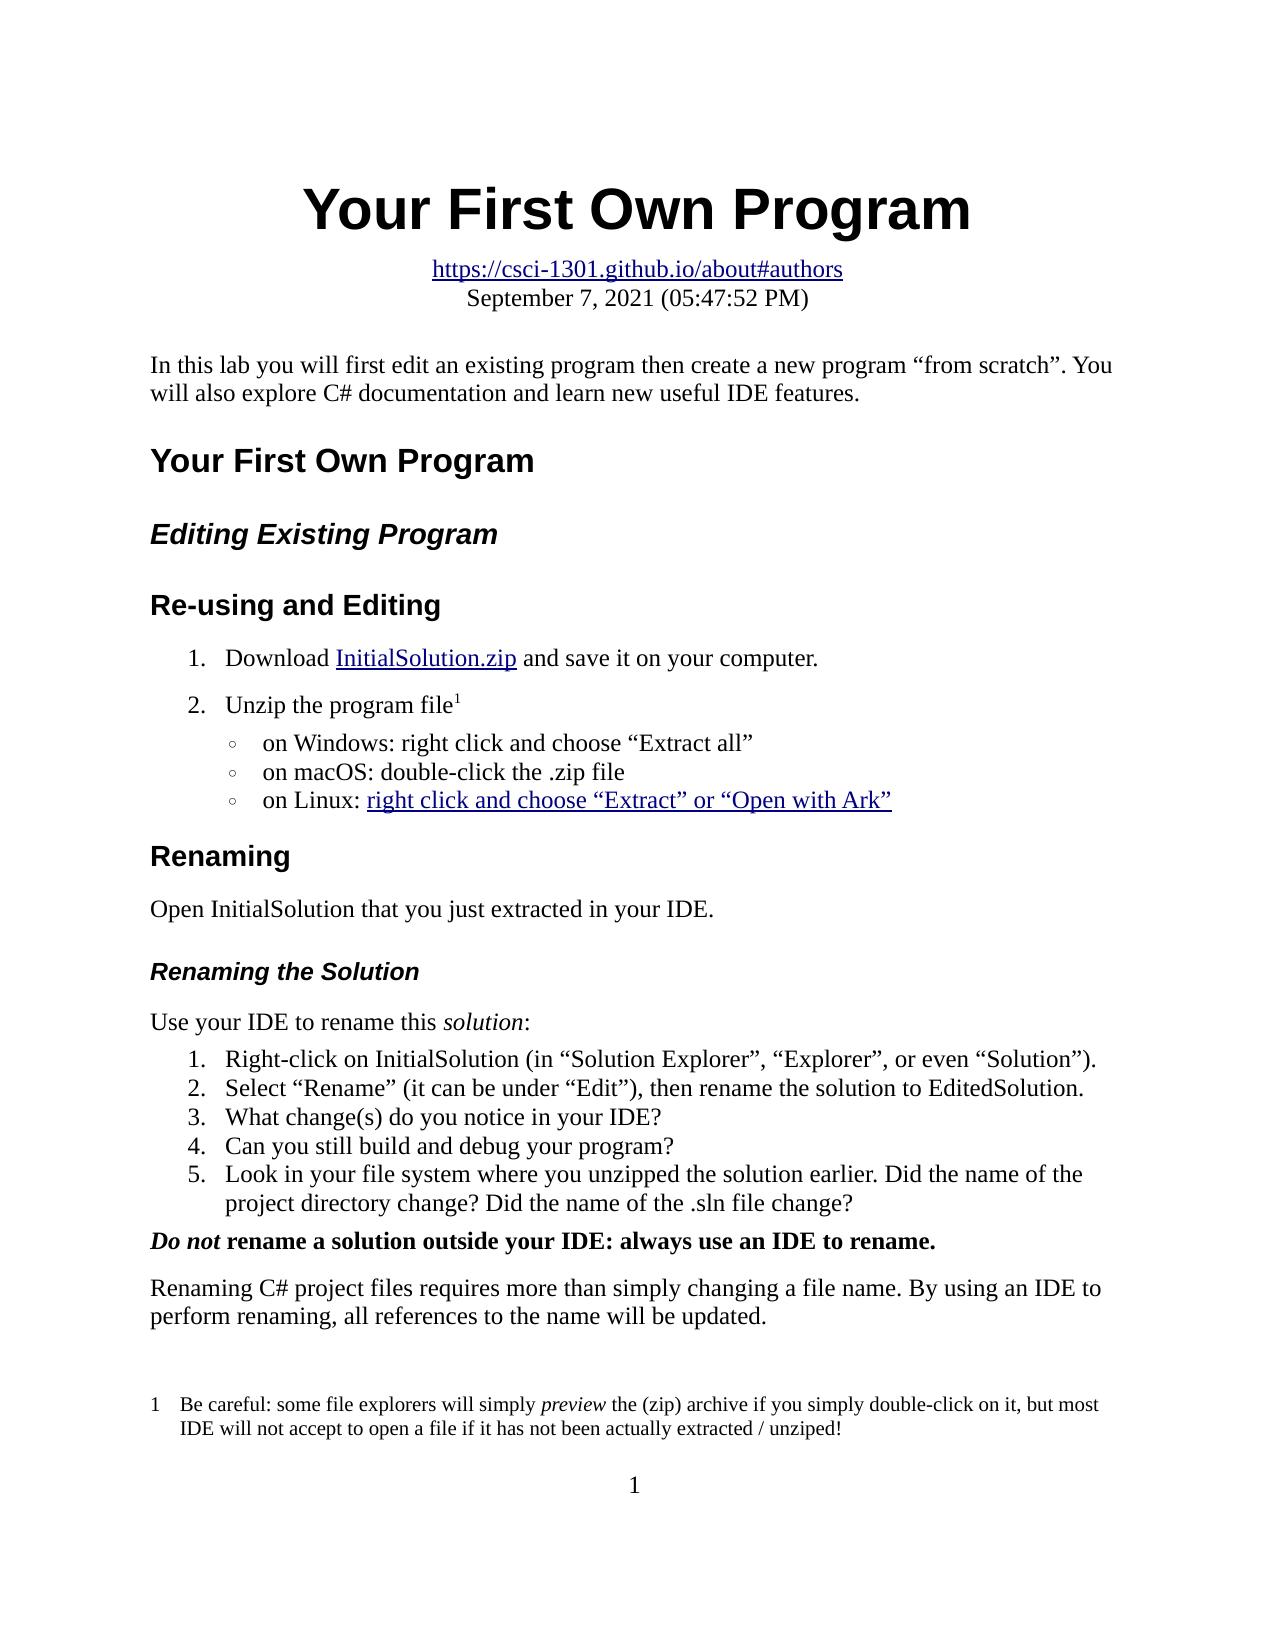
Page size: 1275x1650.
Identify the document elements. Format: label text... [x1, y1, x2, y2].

subtitle Editing Existing Program [150, 517, 1125, 551]
text https://csci-1301.github.io/about#authors [150, 254, 1125, 283]
list Be careful: some file explorers will simply preview the (zip) archive if you simply double-click on it, but most IDE will not accept to open a file if it has not been actually extracted / unziped! [150, 1392, 1125, 1440]
text Open InitialSolution that you just extracted in your IDE. [150, 894, 1125, 923]
subtitle Renaming the Solution [150, 957, 1125, 985]
text Use your IDE to rename this solution: [150, 1007, 1125, 1036]
title Your First Own Program [150, 175, 1125, 242]
text In this lab you will first edit an existing program then create a new program “from scratch”. You will also explore C# documentation and learn new useful IDE features. [150, 350, 1125, 407]
text Renaming C# project files requires more than simply changing a file name. By using an IDE to perform renaming, all references to the name will be updated. [150, 1273, 1125, 1330]
subtitle Renaming [150, 839, 1125, 873]
list What change(s) do you notice in your IDE? [187, 1102, 1125, 1131]
list on macOS: double-click the .zip file [225, 757, 1125, 785]
text Do not rename a solution outside your IDE: always use an IDE to rename. [150, 1226, 1125, 1255]
list on Windows: right click and choose “Extract all” [225, 728, 1125, 757]
subtitle Re-using and Editing [150, 588, 1125, 622]
list Select “Rename” (it can be under “Edit”), then rename the solution to EditedSolution. [187, 1073, 1125, 1102]
list Look in your file system where you unzipped the solution earlier. Did the name of the project directory change? Did the name of the .sln file change? [187, 1159, 1125, 1217]
list Unzip the program file [187, 690, 1125, 719]
list Right-click on InitialSolution (in “Solution Explorer”, “Explorer”, or even “Solution”). [187, 1044, 1125, 1073]
text September 7, 2021 (05:47:52 PM) [150, 283, 1125, 312]
list Can you still build and debug your program? [187, 1131, 1125, 1159]
list on Linux: right click and choose “Extract” or “Open with Ark” [225, 785, 1125, 814]
list Download InitialSolution.zip and save it on your computer. [187, 643, 1125, 672]
subtitle Your First Own Program [150, 441, 1125, 480]
